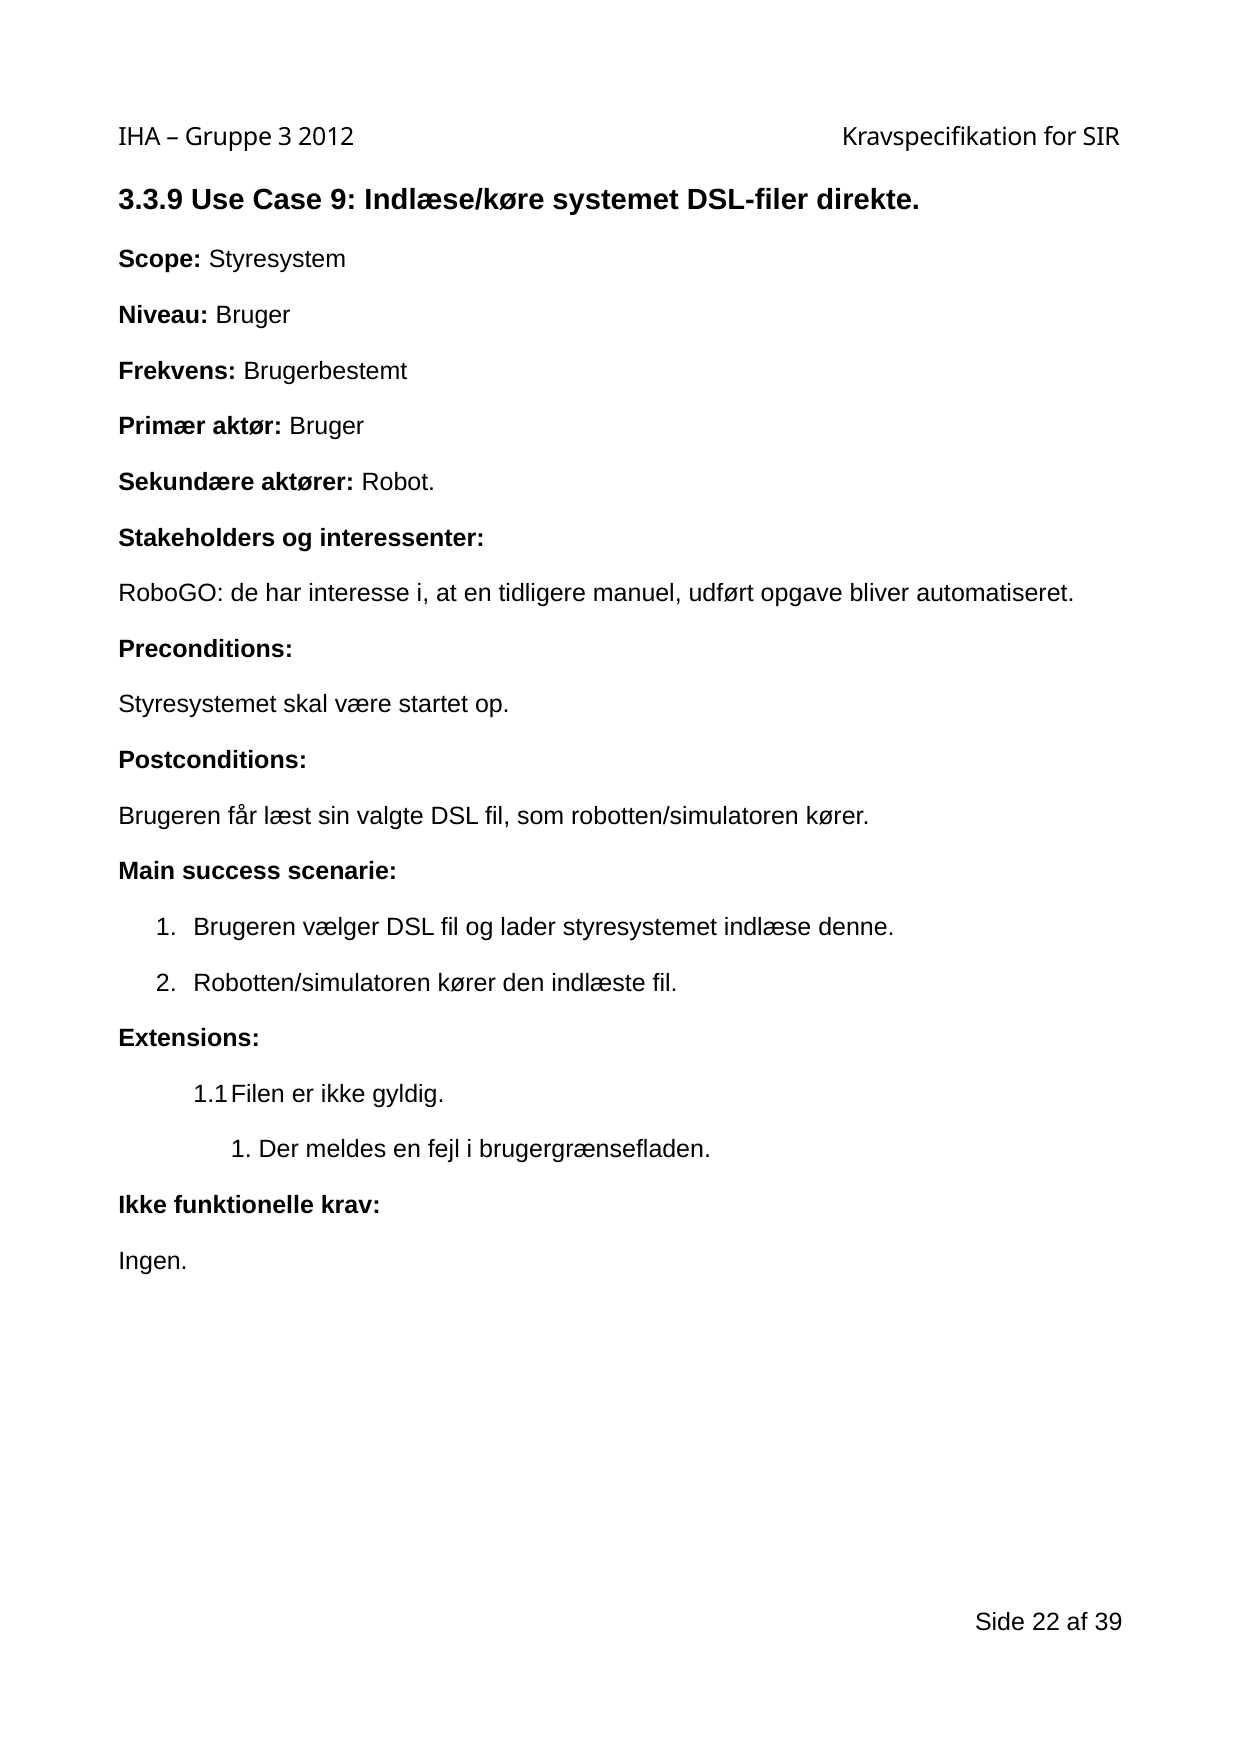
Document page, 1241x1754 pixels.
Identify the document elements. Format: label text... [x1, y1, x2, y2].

text Sekundære aktører: Robot. [118, 467, 1122, 496]
text Stakeholders og interessenter: [118, 523, 1122, 551]
text Niveau: Bruger [118, 300, 1122, 329]
text Postconditions: [118, 745, 1122, 774]
list Brugeren vælger DSL fil og lader styresystemet indlæse denne. [156, 912, 1122, 941]
text Main success scenarie: [118, 856, 1122, 885]
text Extensions: [118, 1023, 1122, 1052]
text Frekvens: Brugerbestemt [118, 356, 1122, 384]
list 1. Der meldes en fejl i brugergrænsefladen. [193, 1134, 1122, 1163]
text Styresystemet skal være startet op. [118, 689, 1122, 718]
text Primær aktør: Bruger [118, 411, 1122, 440]
text Scope: Styresystem [118, 244, 1122, 273]
list Filen er ikke gyldig. [193, 1079, 1122, 1108]
subtitle 3.3.9 Use Case 9: Indlæse/køre systemet DSL-filer direkte. [118, 182, 1122, 215]
text Brugeren får læst sin valgte DSL fil, som robotten/simulatoren kører. [118, 801, 1122, 829]
text Ingen. [118, 1246, 1122, 1274]
text RoboGO: de har interesse i, at en tidligere manuel, udført opgave bliver automatiseret. [118, 578, 1122, 607]
text Preconditions: [118, 634, 1122, 663]
list Robotten/simulatoren kører den indlæste fil. [156, 968, 1122, 996]
text Ikke funktionelle krav: [118, 1190, 1122, 1219]
